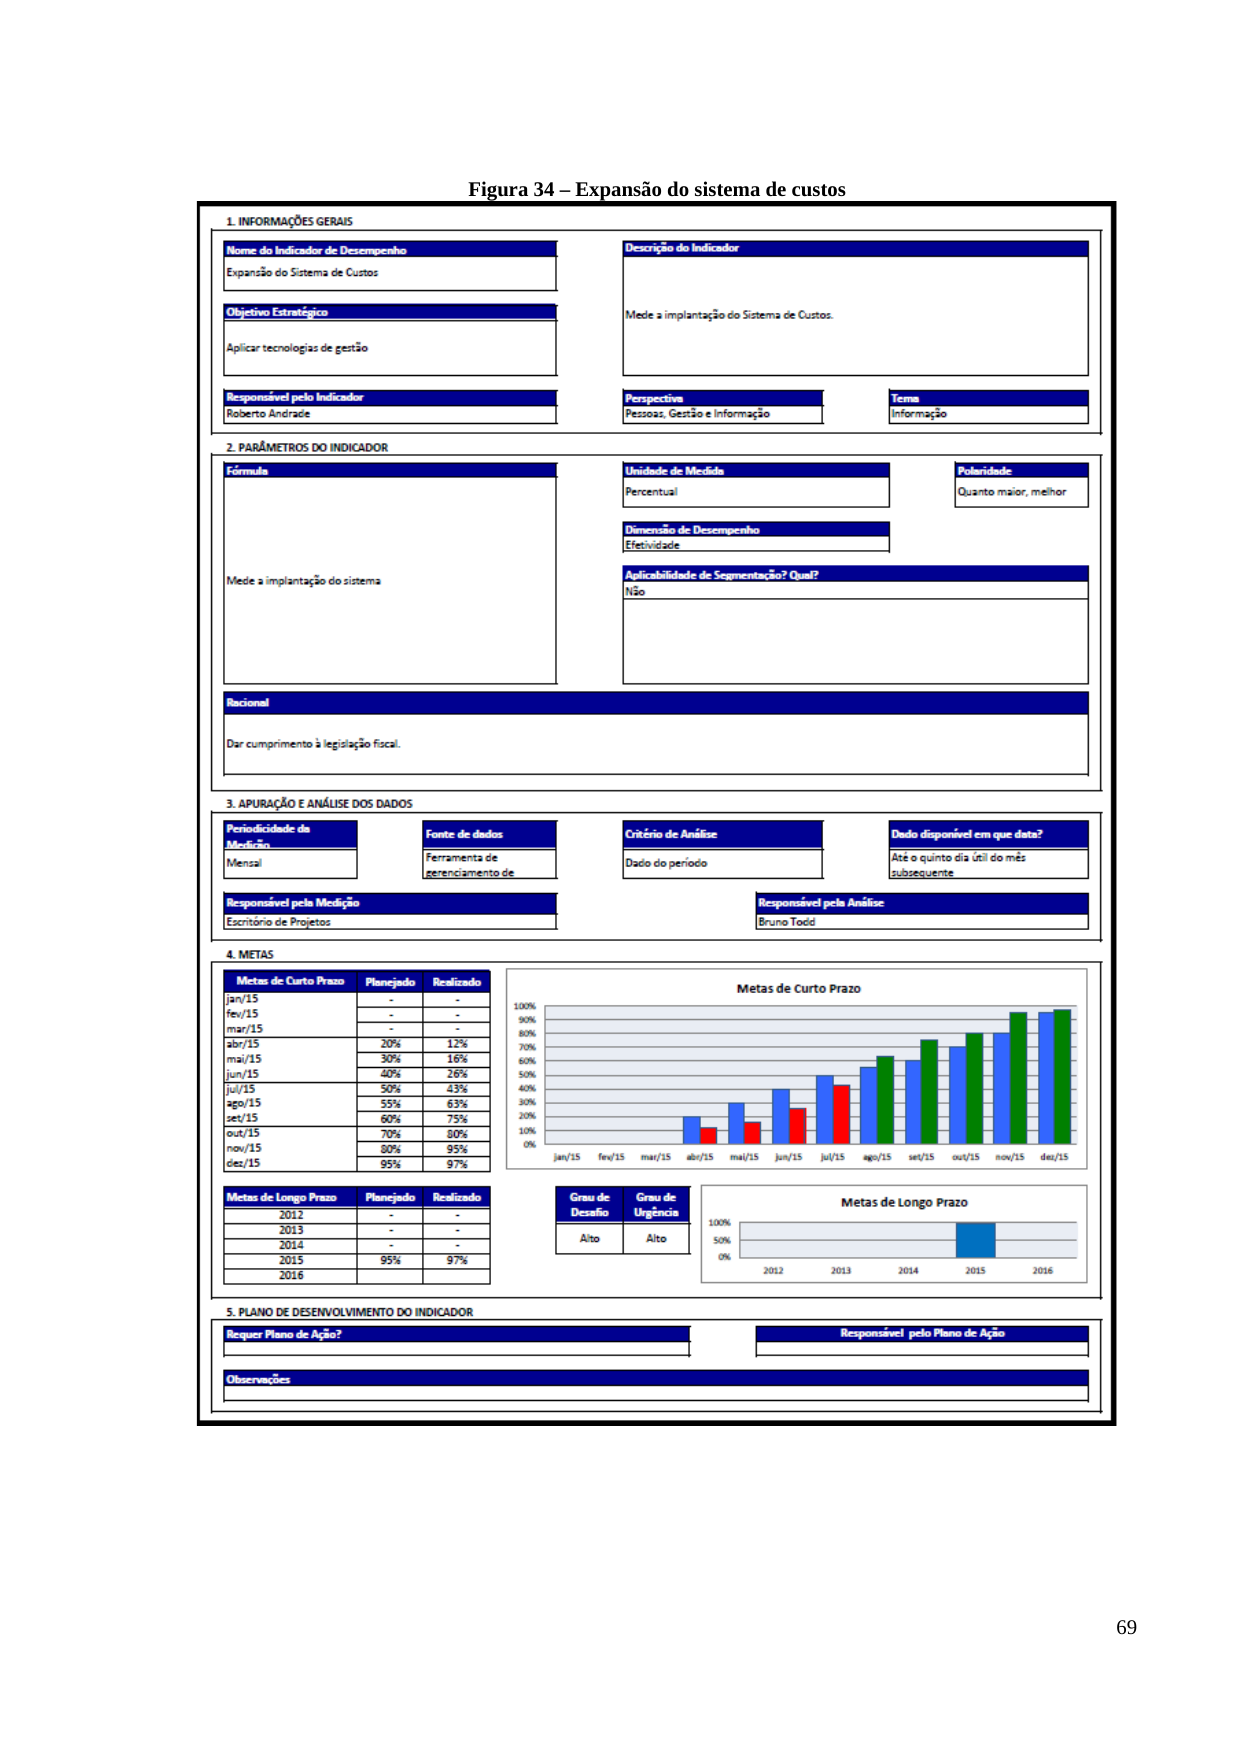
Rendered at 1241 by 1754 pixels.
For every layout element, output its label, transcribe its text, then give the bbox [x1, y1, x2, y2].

text Figura 34 – Expansão do sistema de custos [177, 177, 1137, 201]
